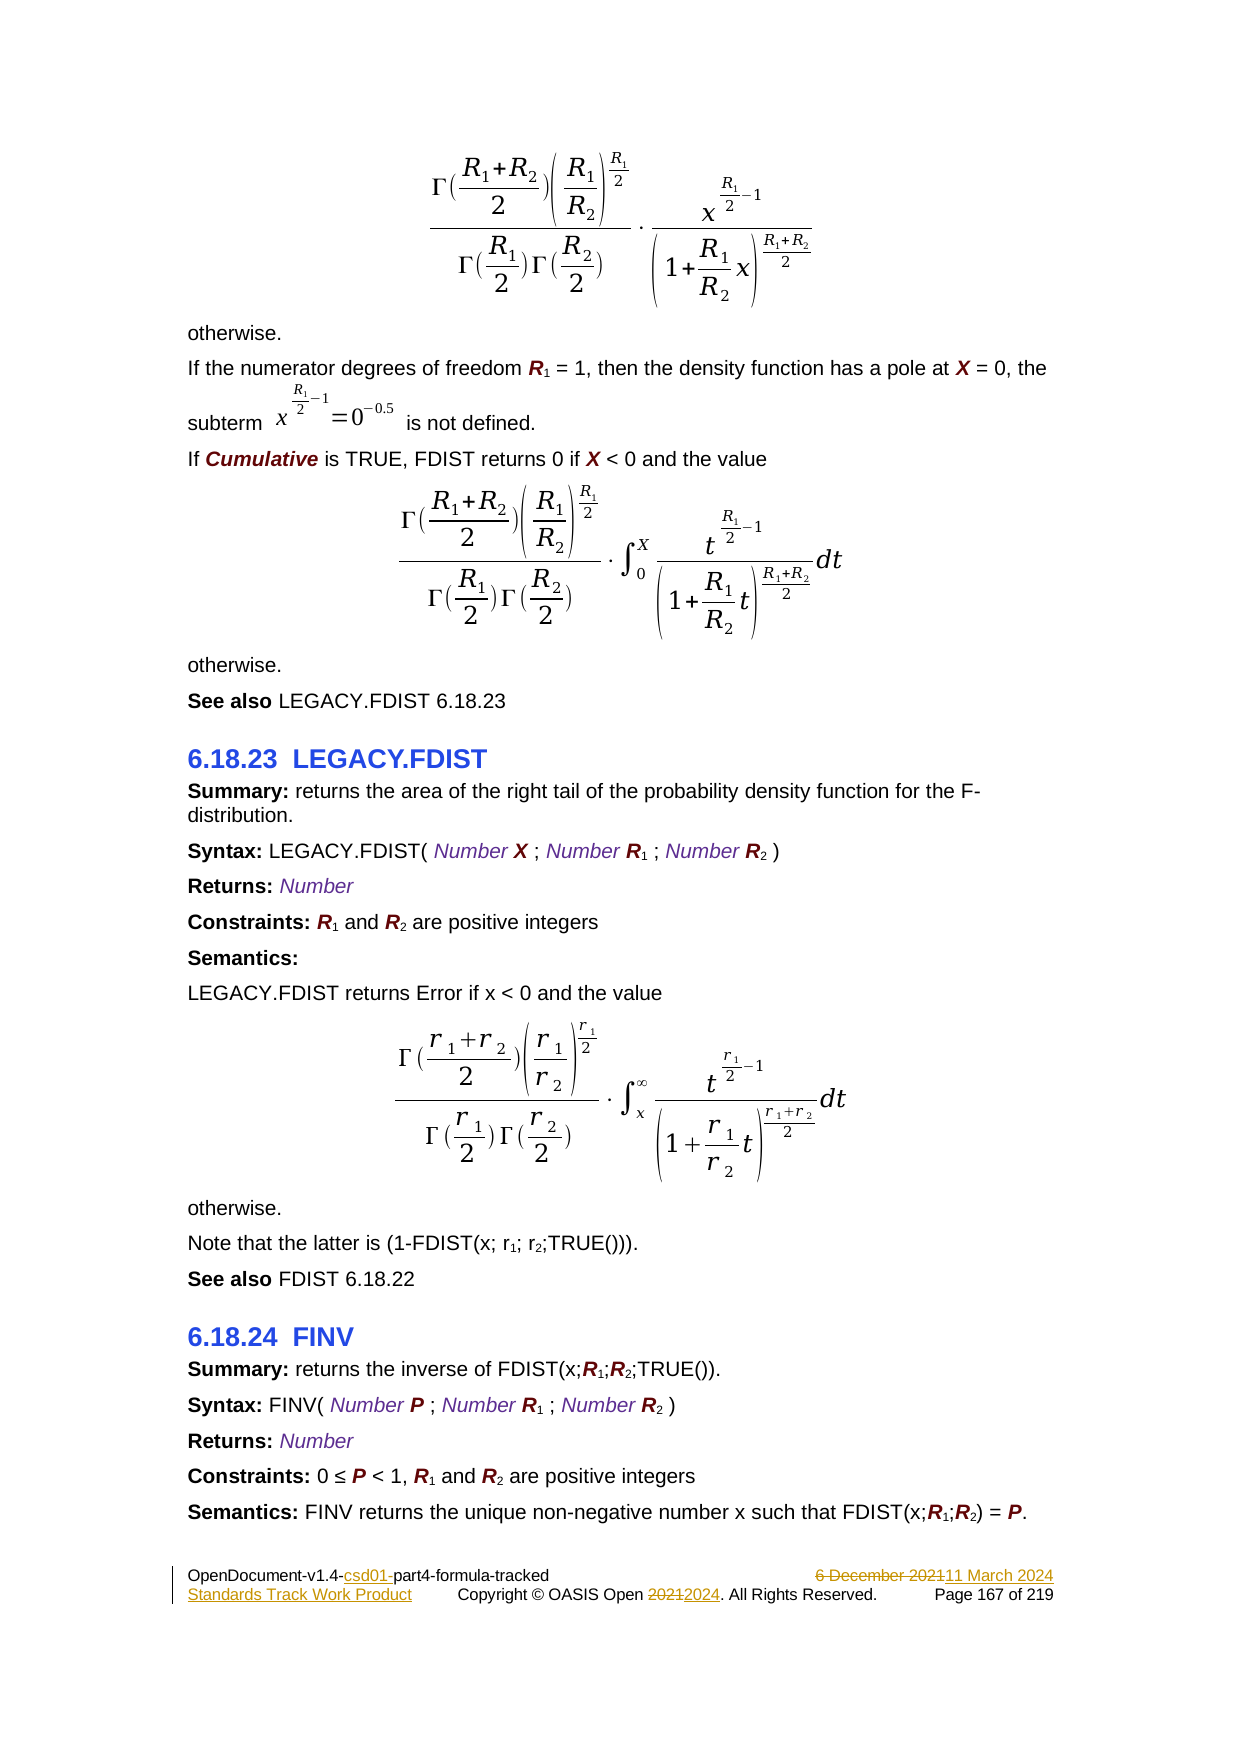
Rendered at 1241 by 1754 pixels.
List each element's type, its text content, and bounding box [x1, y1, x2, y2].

text Summary: returns the area of the right tail of the probability density function for the F-distribution. [187, 780, 1053, 827]
text Syntax: LEGACY.FDIST( Number X ; Number R1 ; Number R2 ) [187, 839, 1053, 863]
text See also LEGACY.FDIST 6.18.23 [187, 689, 1053, 713]
subtitle LEGACY.FDIST [187, 744, 1053, 774]
text LEGACY.FDIST returns Error if x < 0 and the value [187, 982, 1053, 1005]
text otherwise. [187, 654, 1053, 677]
text If Cumulative is TRUE, FDIST returns 0 if X < 0 and the value [187, 447, 1053, 471]
text Constraints: R1 and R2 are positive integers [187, 910, 1053, 934]
text If the numerator degrees of freedom R1 = 1, then the density function has a pole at X = 0, the subterm is not defined. [187, 357, 1053, 435]
text Note that the latter is (1-FDIST(x; r1; r2;TRUE())). [187, 1232, 1053, 1255]
text Summary: returns the inverse of FDIST(x;R1;R2;TRUE()). [187, 1358, 1053, 1381]
text otherwise. [187, 1196, 1053, 1219]
text Syntax: FINV( Number P ; Number R1 ; Number R2 ) [187, 1393, 1053, 1417]
text See also FDIST 6.18.22 [187, 1267, 1053, 1291]
text Semantics: FINV returns the unique non-negative number x such that FDIST(x;R1;R2) = P. [187, 1500, 1053, 1524]
subtitle FINV [187, 1322, 1053, 1352]
text Constraints: 0 ≤ P < 1, R1 and R2 are positive integers [187, 1465, 1053, 1488]
text Returns: Number [187, 875, 1053, 898]
text Returns: Number [187, 1429, 1053, 1453]
text Semantics: [187, 946, 1053, 969]
text otherwise. [187, 321, 1053, 344]
